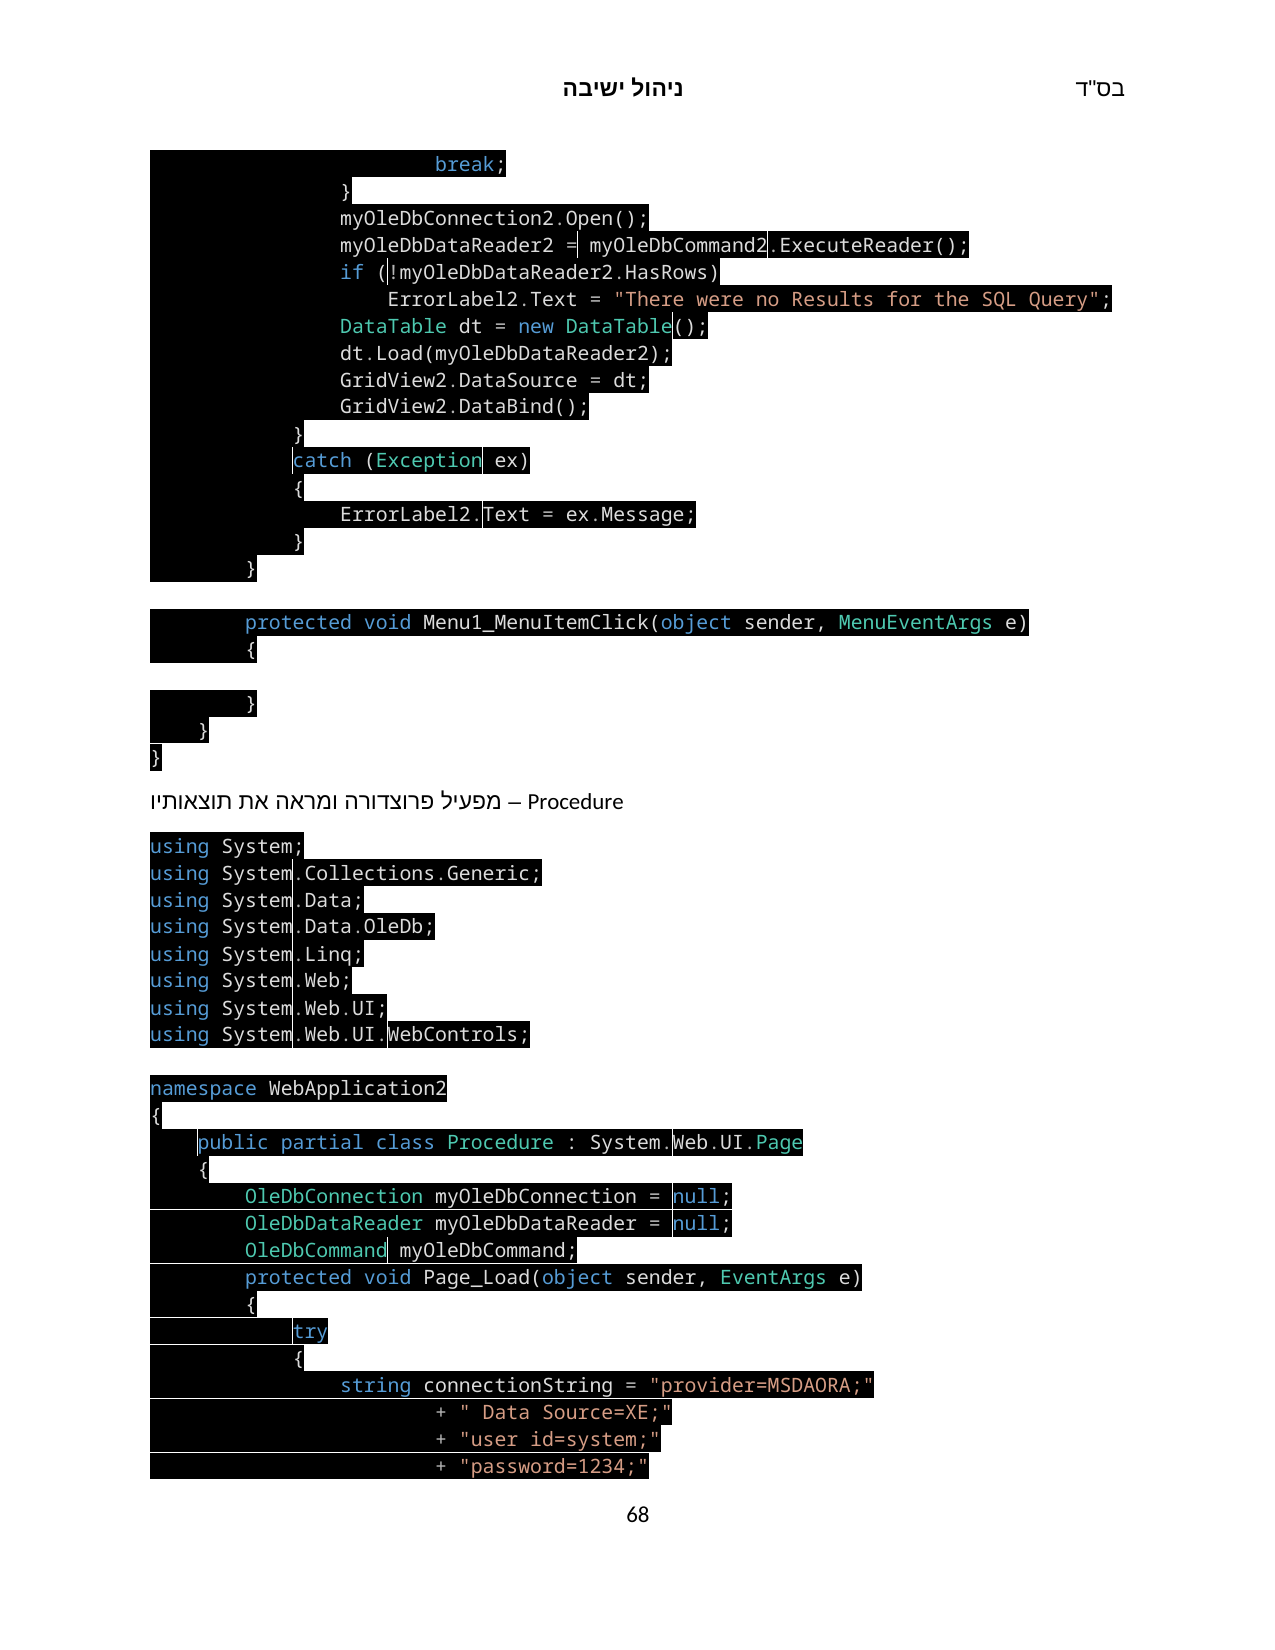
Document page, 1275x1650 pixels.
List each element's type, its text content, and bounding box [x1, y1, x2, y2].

text { [150, 1102, 1125, 1129]
text Procedure – מפעיל פרוצדורה ומראה את תוצאותיו [150, 787, 1125, 815]
text + "password=1234;" [150, 1452, 1125, 1479]
text } [150, 717, 1125, 743]
text using System.Data; [150, 886, 1125, 913]
text myOleDbConnection2.Open(); [150, 204, 1125, 231]
text using System.Data.OleDb; [150, 913, 1125, 940]
text DataTable dt = new DataTable(); [150, 312, 1125, 339]
text dt.Load(myOleDbDataReader2); [150, 339, 1125, 366]
text GridView2.DataBind(); [150, 393, 1125, 420]
text { [150, 1344, 1125, 1371]
text GridView2.DataSource = dt; [150, 366, 1125, 393]
text public partial class Procedure : System.Web.UI.Page [150, 1129, 1125, 1156]
text } [150, 555, 1125, 582]
text OleDbConnection myOleDbConnection = null; [150, 1183, 1125, 1209]
text { [150, 1156, 1125, 1183]
text catch (Exception ex) [150, 447, 1125, 474]
text if (!myOleDbDataReader2.HasRows) [150, 258, 1125, 285]
text namespace WebApplication2 [150, 1075, 1125, 1102]
text using System; [150, 832, 1125, 859]
text + "user id=system;" [150, 1425, 1125, 1452]
text } [150, 743, 1125, 771]
text using System.Web.UI; [150, 994, 1125, 1021]
text } [150, 177, 1125, 204]
text OleDbDataReader myOleDbDataReader = null; [150, 1209, 1125, 1237]
text ErrorLabel2.Text = ex.Message; [150, 501, 1125, 528]
text break; [150, 150, 1125, 177]
text protected void Page_Load(object sender, EventArgs e) [150, 1263, 1125, 1291]
text using System.Web.UI.WebControls; [150, 1021, 1125, 1048]
text ErrorLabel2.Text = "There were no Results for the SQL Query"; [150, 285, 1125, 312]
text try [150, 1317, 1125, 1344]
text using System.Linq; [150, 940, 1125, 967]
text myOleDbDataReader2 = myOleDbCommand2.ExecuteReader(); [150, 231, 1125, 258]
text } [150, 689, 1125, 717]
text { [150, 1291, 1125, 1317]
text { [150, 636, 1125, 663]
text using System.Collections.Generic; [150, 859, 1125, 886]
text string connectionString = "provider=MSDAORA;" [150, 1371, 1125, 1398]
text + " Data Source=XE;" [150, 1398, 1125, 1425]
text OleDbCommand myOleDbCommand; [150, 1237, 1125, 1263]
text } [150, 420, 1125, 447]
text protected void Menu1_MenuItemClick(object sender, MenuEventArgs e) [150, 609, 1125, 636]
text using System.Web; [150, 967, 1125, 994]
text } [150, 528, 1125, 555]
text { [150, 474, 1125, 501]
